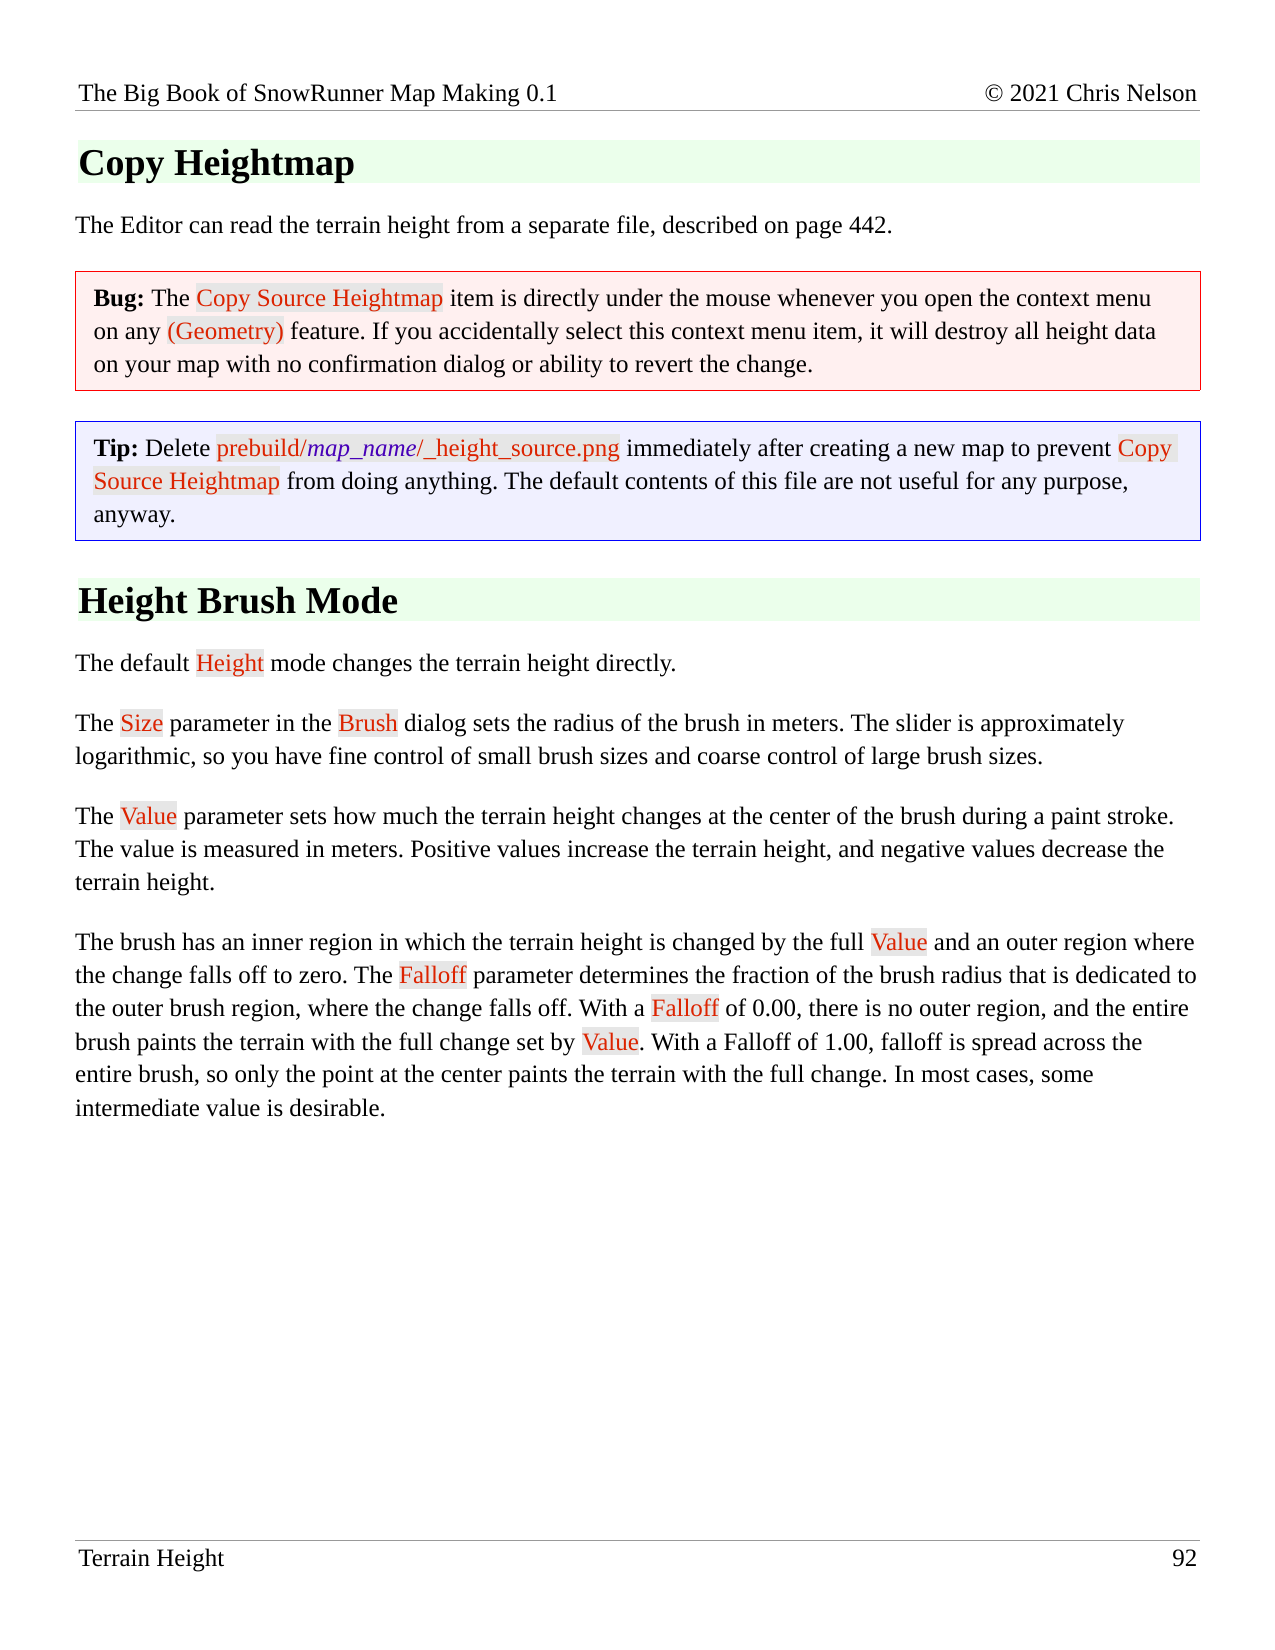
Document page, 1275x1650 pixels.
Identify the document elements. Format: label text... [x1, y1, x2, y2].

list The Copy Source Heightmap item is directly under the mouse whenever you open the context menu on any (Geometry) feature. If you accidentally select this context menu item, it will destroy all height data on your map with no confirmation dialog or ability to revert the change. [76, 272, 1200, 390]
subtitle Height Brush Mode [78, 578, 1200, 621]
text The Size parameter in the Brush dialog sets the radius of the brush in meters. The slider is approximately logarithmic, so you have fine control of small brush sizes and coarse control of large brush sizes. [75, 708, 1200, 770]
text The Value parameter sets how much the terrain height changes at the center of the brush during a paint stroke. The value is measured in meters. Positive values increase the terrain height, and negative values decrease the terrain height. [75, 801, 1200, 896]
list Delete prebuild/map_name/_height_source.png immediately after creating a new map to prevent Copy Source Heightmap from doing anything. The default contents of this file are not useful for any purpose, anyway. [76, 422, 1200, 540]
subtitle Copy Heightmap [78, 140, 1200, 183]
text The Editor can read the terrain height from a separate file, described on page 442. [75, 211, 1200, 239]
text The brush has an inner region in which the terrain height is changed by the full Value and an outer region where the change falls off to zero. The Falloff parameter determines the fraction of the brush radius that is dedicated to the outer brush region, where the change falls off. With a Falloff of 0.00, there is no outer region, and the entire brush paints the terrain with the full change set by Value. With a Falloff of 1.00, falloff is spread across the entire brush, so only the point at the center paints the terrain with the full change. In most cases, some intermediate value is desirable. [75, 927, 1200, 1121]
text The default Height mode changes the terrain height directly. [75, 648, 1200, 677]
